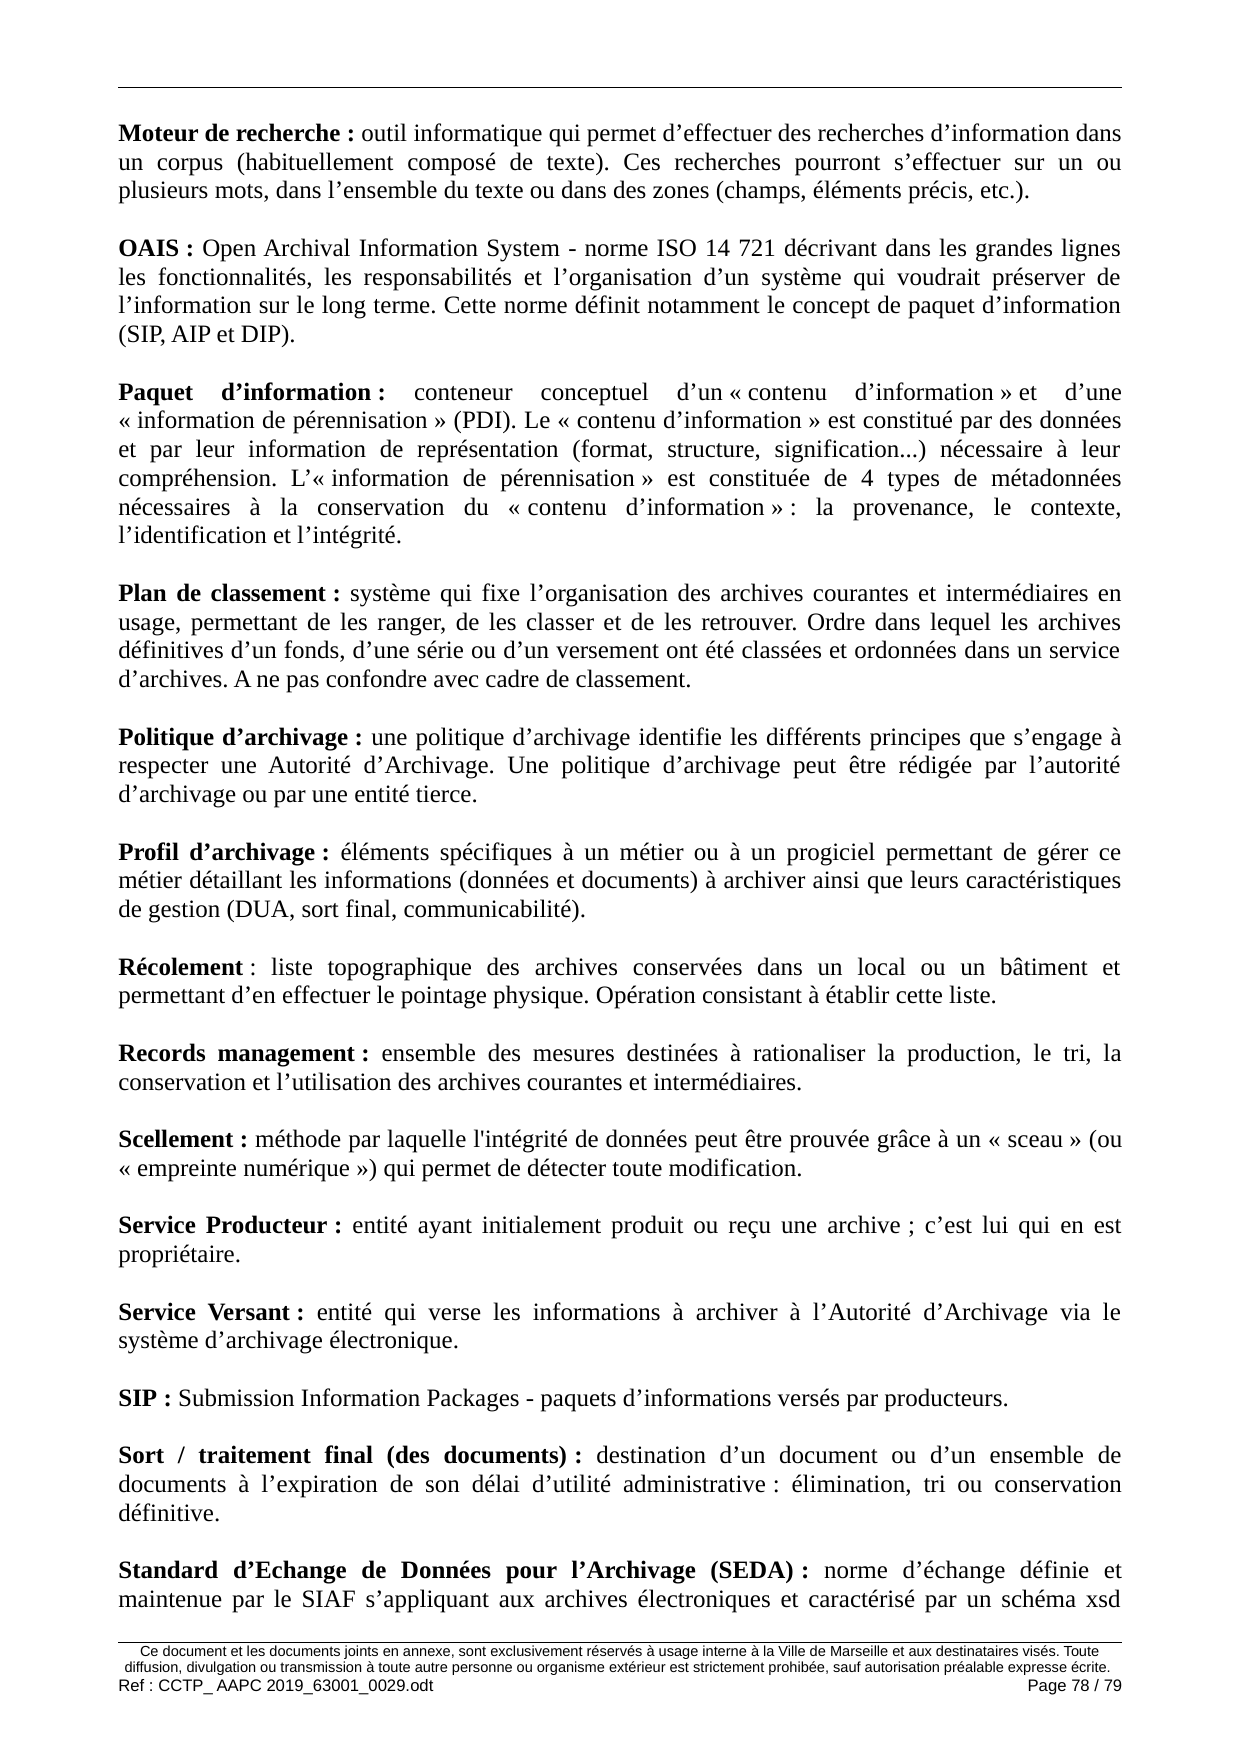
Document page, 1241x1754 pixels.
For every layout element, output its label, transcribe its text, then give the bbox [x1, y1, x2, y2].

text Récolement : liste topographique des archives conservées dans un local ou un bâtiment et permettant d’en effectuer le pointage physique. Opération consistant à établir cette liste. [118, 952, 1122, 1009]
text Records management : ensemble des mesures destinées à rationaliser la production, le tri, la conservation et l’utilisation des archives courantes et intermédiaires. [118, 1038, 1122, 1096]
text Politique d’archivage : une politique d’archivage identifie les différents principes que s’engage à respecter une Autorité d’Archivage. Une politique d’archivage peut être rédigée par l’autorité d’archivage ou par une entité tierce. [118, 722, 1122, 808]
text Plan de classement : système qui fixe l’organisation des archives courantes et intermédiaires en usage, permettant de les ranger, de les classer et de les retrouver. Ordre dans lequel les archives définitives d’un fonds, d’une série ou d’un versement ont été classées et ordonnées dans un service d’archives. A ne pas confondre avec cadre de classement. [118, 578, 1122, 693]
text Sort / traitement final (des documents) : destination d’un document ou d’un ensemble de documents à l’expiration de son délai d’utilité administrative : élimination, tri ou conservation définitive. [118, 1441, 1122, 1527]
text Standard d’Echange de Données pour l’Archivage (SEDA) : norme d’échange définie et maintenue par le SIAF s’appliquant aux archives électroniques et caractérisé par un schéma xsd [118, 1556, 1122, 1613]
text SIP : Submission Information Packages - paquets d’informations versés par producteurs. [118, 1383, 1122, 1412]
text Service Versant : entité qui verse les informations à archiver à l’Autorité d’Archivage via le système d’archivage électronique. [118, 1297, 1122, 1354]
text Service Producteur : entité ayant initialement produit ou reçu une archive ; c’est lui qui en est propriétaire. [118, 1211, 1122, 1268]
text OAIS : Open Archival Information System - norme ISO 14 721 décrivant dans les grandes lignes les fonctionnalités, les responsabilités et l’organisation d’un système qui voudrait préserver de l’information sur le long terme. Cette norme définit notamment le concept de paquet d’information (SIP, AIP et DIP). [118, 233, 1122, 348]
text Scellement : méthode par laquelle l'intégrité de données peut être prouvée grâce à un « sceau » (ou « empreinte numérique ») qui permet de détecter toute modification. [118, 1124, 1122, 1182]
text Profil d’archivage : éléments spécifiques à un métier ou à un progiciel permettant de gérer ce métier détaillant les informations (données et documents) à archiver ainsi que leurs caractéristiques de gestion (DUA, sort final, communicabilité). [118, 837, 1122, 923]
text Paquet d’information : conteneur conceptuel d’un « contenu d’information » et d’une « information de pérennisation » (PDI). Le « contenu d’information » est constitué par des données et par leur information de représentation (format, structure, signification...) nécessaire à leur compréhension. L’« information de pérennisation » est constituée de 4 types de métadonnées nécessaires à la conservation du « contenu d’information » : la provenance, le contexte, l’identification et l’intégrité. [118, 377, 1122, 549]
text Moteur de recherche : outil informatique qui permet d’effectuer des recherches d’information dans un corpus (habituellement composé de texte). Ces recherches pourront s’effectuer sur un ou plusieurs mots, dans l’ensemble du texte ou dans des zones (champs, éléments précis, etc.). [118, 118, 1122, 204]
